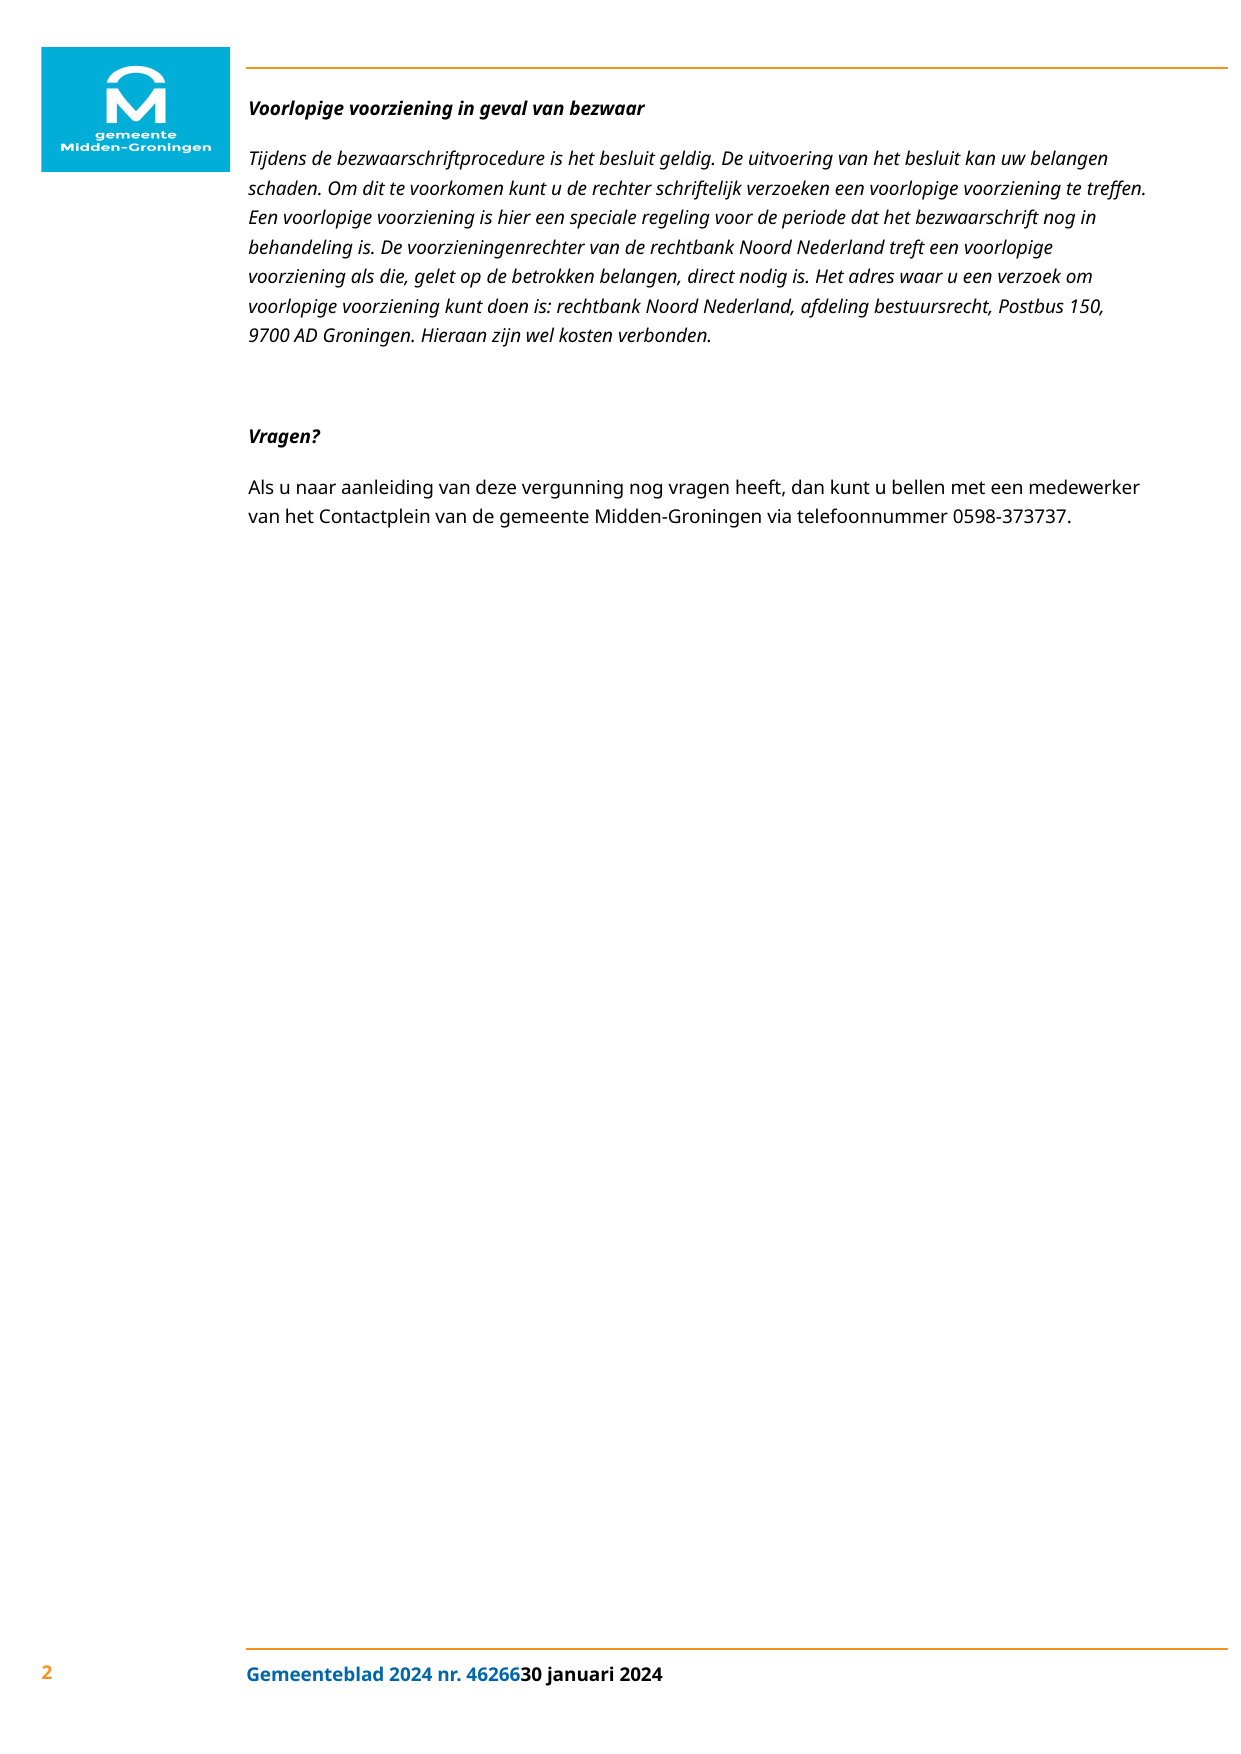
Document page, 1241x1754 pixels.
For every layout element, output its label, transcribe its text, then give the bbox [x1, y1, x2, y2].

text Als u naar aanleiding van deze vergunning nog vragen heeft, dan kunt u bellen met een medewerker van het Contactplein van de gemeente Midden-Groningen via telefoonnummer 0598-373737. [248, 474, 1152, 529]
picture [107, 89, 165, 122]
text Voorlopige voorziening in geval van bezwaar [248, 95, 1152, 121]
text Vragen? [248, 423, 1152, 449]
picture [184, 146, 190, 153]
picture [108, 66, 164, 82]
text Tijdens de bezwaarschriftprocedure is het besluit geldig. De uitvoering van het besluit kan uw belangen schaden. Om dit te voorkomen kunt u de rechter schriftelijk verzoeken een voorlopige voorziening te treffen. Een voorlopige voorziening is hier een speciale regeling voor de periode dat het bezwaarschrift nog in behandeling is. De voorzieningenrechter van de rechtbank Noord Nederland treft een voorlopige voorziening als die, gelet op de betrokken belangen, direct nodig is. Het adres waar u een verzoek om voorlopige voorziening kunt doen is: rechtbank Noord Nederland, afdeling bestuursrecht, Postbus 150, 9700 AD Groningen. Hieraan zijn wel kosten verbonden. [248, 145, 1152, 348]
